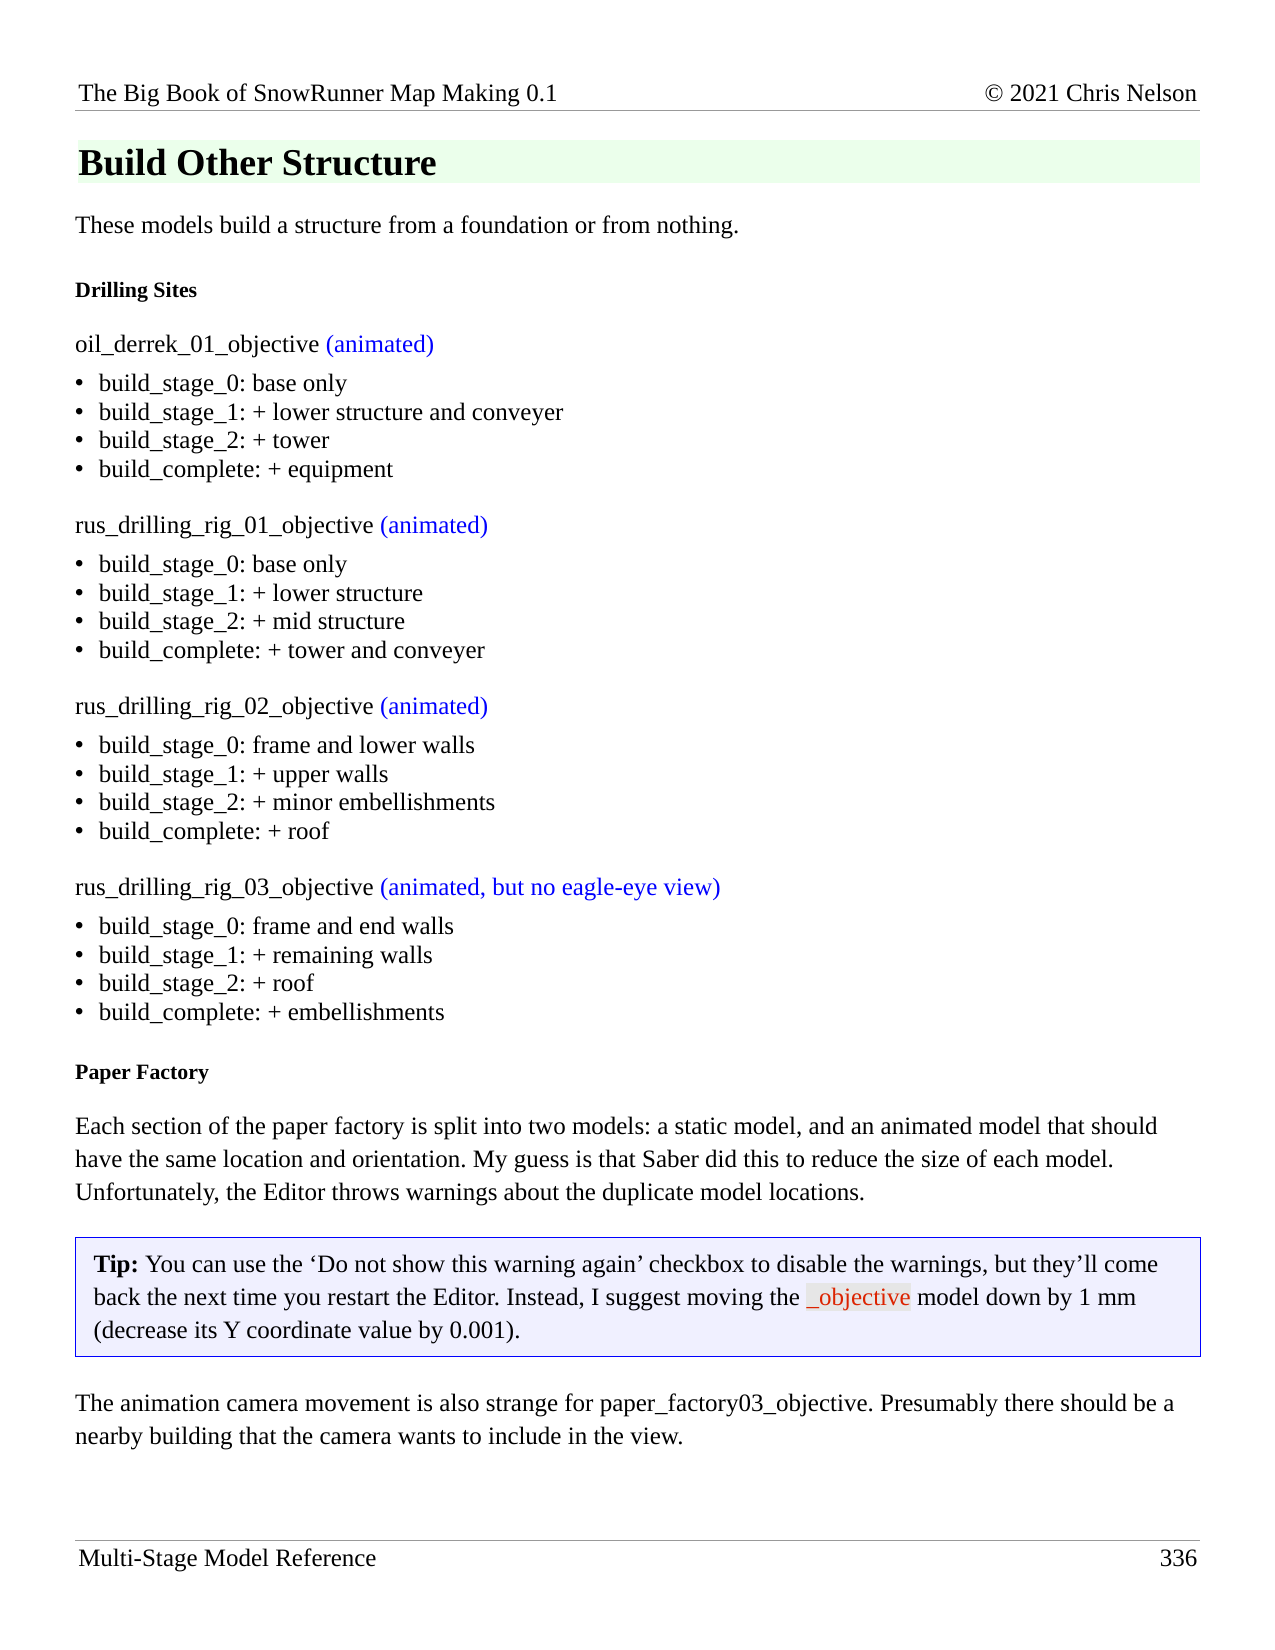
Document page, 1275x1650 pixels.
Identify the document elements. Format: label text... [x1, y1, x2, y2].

list build_stage_0: frame and end walls [75, 911, 1200, 940]
text The animation camera movement is also strange for paper_factory03_objective. Presumably there should be a nearby building that the camera wants to include in the view. [75, 1388, 1200, 1449]
list You can use the ‘Do not show this warning again’ checkbox to disable the warnings, but they’ll come back the next time you restart the Editor. Instead, I suggest moving the _objective model down by 1 mm (decrease its Y coordinate value by 0.001). [76, 1238, 1200, 1356]
subtitle rus_drilling_rig_02_objective (animated) [75, 691, 1200, 719]
subtitle Drilling Sites [75, 277, 1200, 302]
list build_stage_1: + remaining walls [75, 940, 1200, 968]
list build_stage_2: + minor embellishments [75, 787, 1200, 816]
list build_stage_0: base only [75, 549, 1200, 578]
list build_stage_0: frame and lower walls [75, 730, 1200, 759]
text These models build a structure from a foundation or from nothing. [75, 211, 1200, 239]
list build_stage_1: + lower structure and conveyer [75, 397, 1200, 425]
list build_stage_2: + tower [75, 425, 1200, 454]
list build_stage_2: + mid structure [75, 606, 1200, 635]
subtitle Paper Factory [75, 1059, 1200, 1084]
list build_complete: + equipment [75, 454, 1200, 483]
list build_stage_1: + upper walls [75, 759, 1200, 787]
list build_complete: + tower and conveyer [75, 635, 1200, 664]
list build_complete: + roof [75, 816, 1200, 845]
list build_stage_0: base only [75, 368, 1200, 397]
subtitle Build Other Structure [78, 140, 1200, 183]
subtitle rus_drilling_rig_01_objective (animated) [75, 510, 1200, 538]
subtitle rus_drilling_rig_03_objective (animated, but no eagle-eye view) [75, 872, 1200, 901]
list build_stage_1: + lower structure [75, 578, 1200, 606]
text Each section of the paper factory is split into two models: a static model, and an animated model that should have the same location and orientation. My guess is that Saber did this to reduce the size of each model. Unfortunately, the Editor throws warnings about the duplicate model locations. [75, 1111, 1200, 1206]
list build_complete: + embellishments [75, 997, 1200, 1026]
list build_stage_2: + roof [75, 968, 1200, 997]
subtitle oil_derrek_01_objective (animated) [75, 329, 1200, 357]
